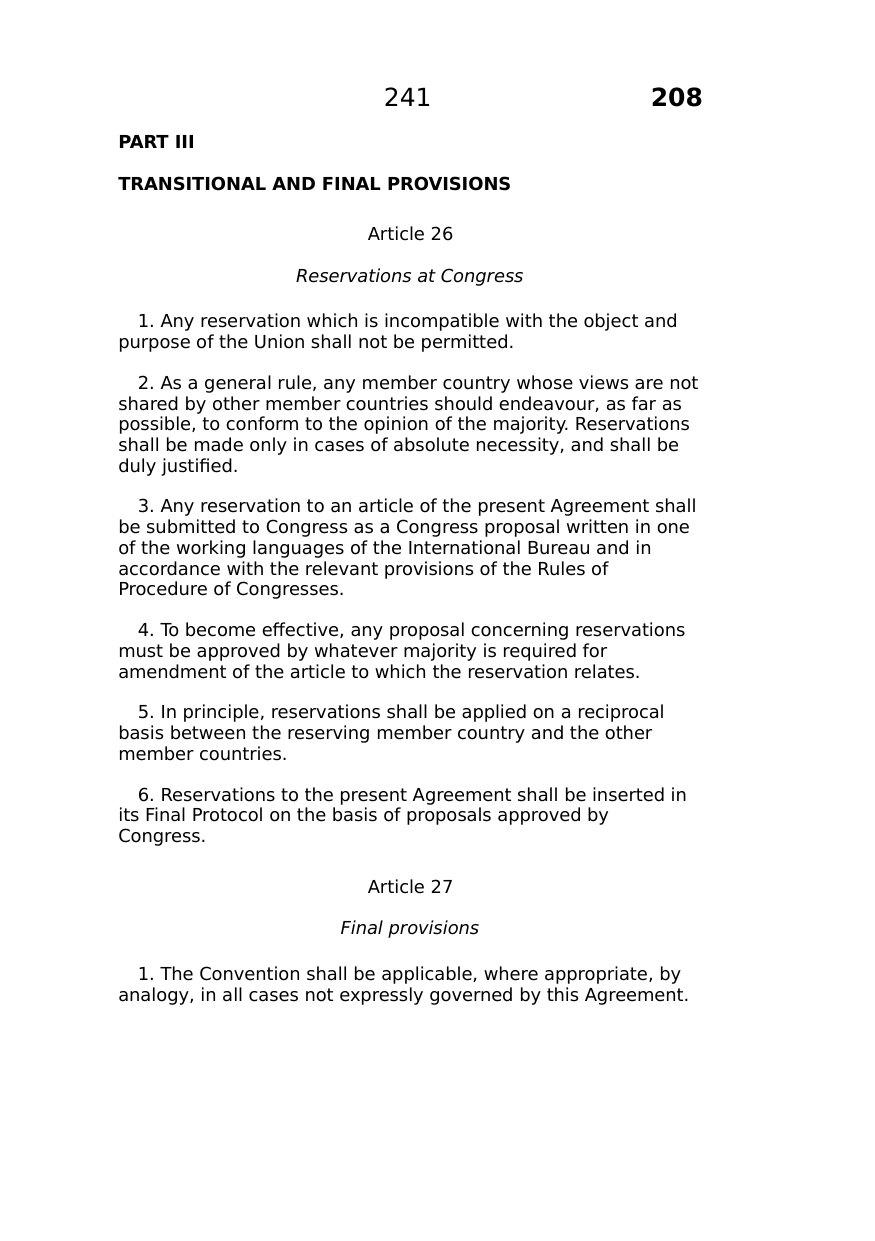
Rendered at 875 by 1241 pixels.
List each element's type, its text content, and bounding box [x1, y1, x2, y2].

subtitle Article 27 Final provisions [118, 877, 703, 939]
subtitle PART III TRANSITIONAL AND FINAL PROVISIONS [118, 132, 703, 194]
text 6. Reservations to the present Agreement shall be inserted in its Final Protocol on the basis of proposals approved by Congress. [118, 784, 703, 847]
text 1. The Convention shall be applicable, where appropriate, by analogy, in all cases not expressly governed by this Agreement. [118, 964, 703, 1005]
text 1. Any reservation which is incompatible with the object and purpose of the Union shall not be permitted. [118, 311, 703, 353]
subtitle Article 26 Reservations at Congress [118, 224, 703, 286]
text 3. Any reservation to an article of the present Agreement shall be submitted to Congress as a Congress proposal written in one of the working languages of the International Bureau and in accordance with the relevant provisions of the Rules of Procedure of Congresses. [118, 496, 703, 600]
text 4. To become effective, any proposal concerning reservations must be approved by whatever majority is required for amendment of the article to which the reservation relates. [118, 620, 703, 682]
text 5. In principle, reservations shall be applied on a reciprocal basis between the reserving member country and the other member countries. [118, 702, 703, 764]
text 2. As a general rule, any member country whose views are not shared by other member countries should endeavour, as far as possible, to conform to the opinion of the majority. Reservations shall be made only in cases of absolute necessity, and shall be duly justified. [118, 373, 703, 476]
